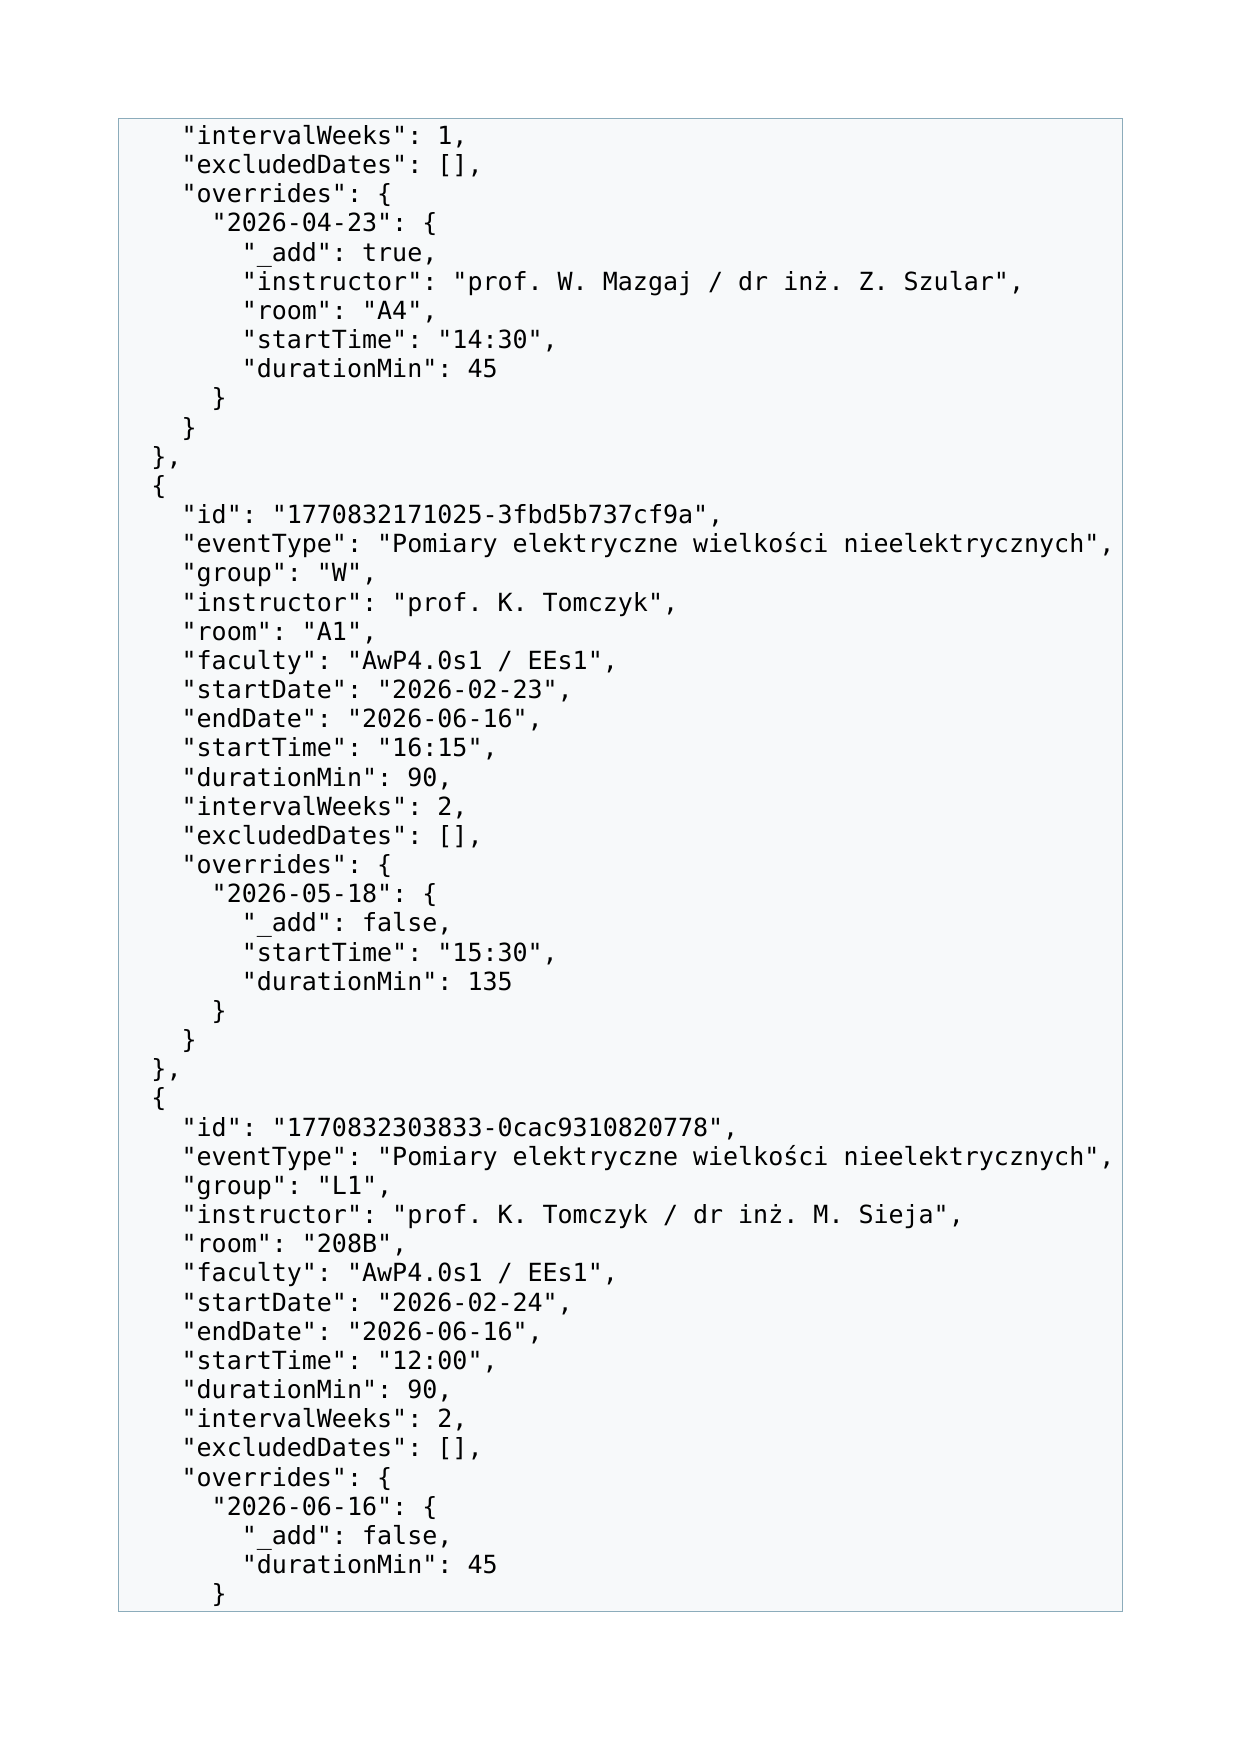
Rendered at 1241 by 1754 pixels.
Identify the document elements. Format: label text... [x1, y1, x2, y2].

text "intervalWeeks": 1, "excludedDates": [], "overrides": { "2026-04-23": { "_add": true, "instructor": "prof. W. Mazgaj / dr inż. Z. Szular", "room": "A4", "startTime": "14:30", "durationMin": 45 } } }, { "id": "1770832171025-3fbd5b737cf9a", "eventType": "Pomiary elektryczne wielkości nieelektrycznych", "group": "W", "instructor": "prof. K. Tomczyk", "room": "A1", "faculty": "AwP4.0s1 / EEs1", "startDate": "2026-02-23", "endDate": "2026-06-16", "startTime": "16:15", "durationMin": 90, "intervalWeeks": 2, "excludedDates": [], "overrides": { "2026-05-18": { "_add": false, "startTime": "15:30", "durationMin": 135 } } }, { "id": "1770832303833-0cac9310820778", "eventType": "Pomiary elektryczne wielkości nieelektrycznych", "group": "L1", "instructor": "prof. K. Tomczyk / dr inż. M. Sieja", "room": "208B", "faculty": "AwP4.0s1 / EEs1", "startDate": "2026-02-24", "endDate": "2026-06-16", "startTime": "12:00", "durationMin": 90, "intervalWeeks": 2, "excludedDates": [], "overrides": { "2026-06-16": { "_add": false, "durationMin": 45 } [119, 119, 1122, 1611]
